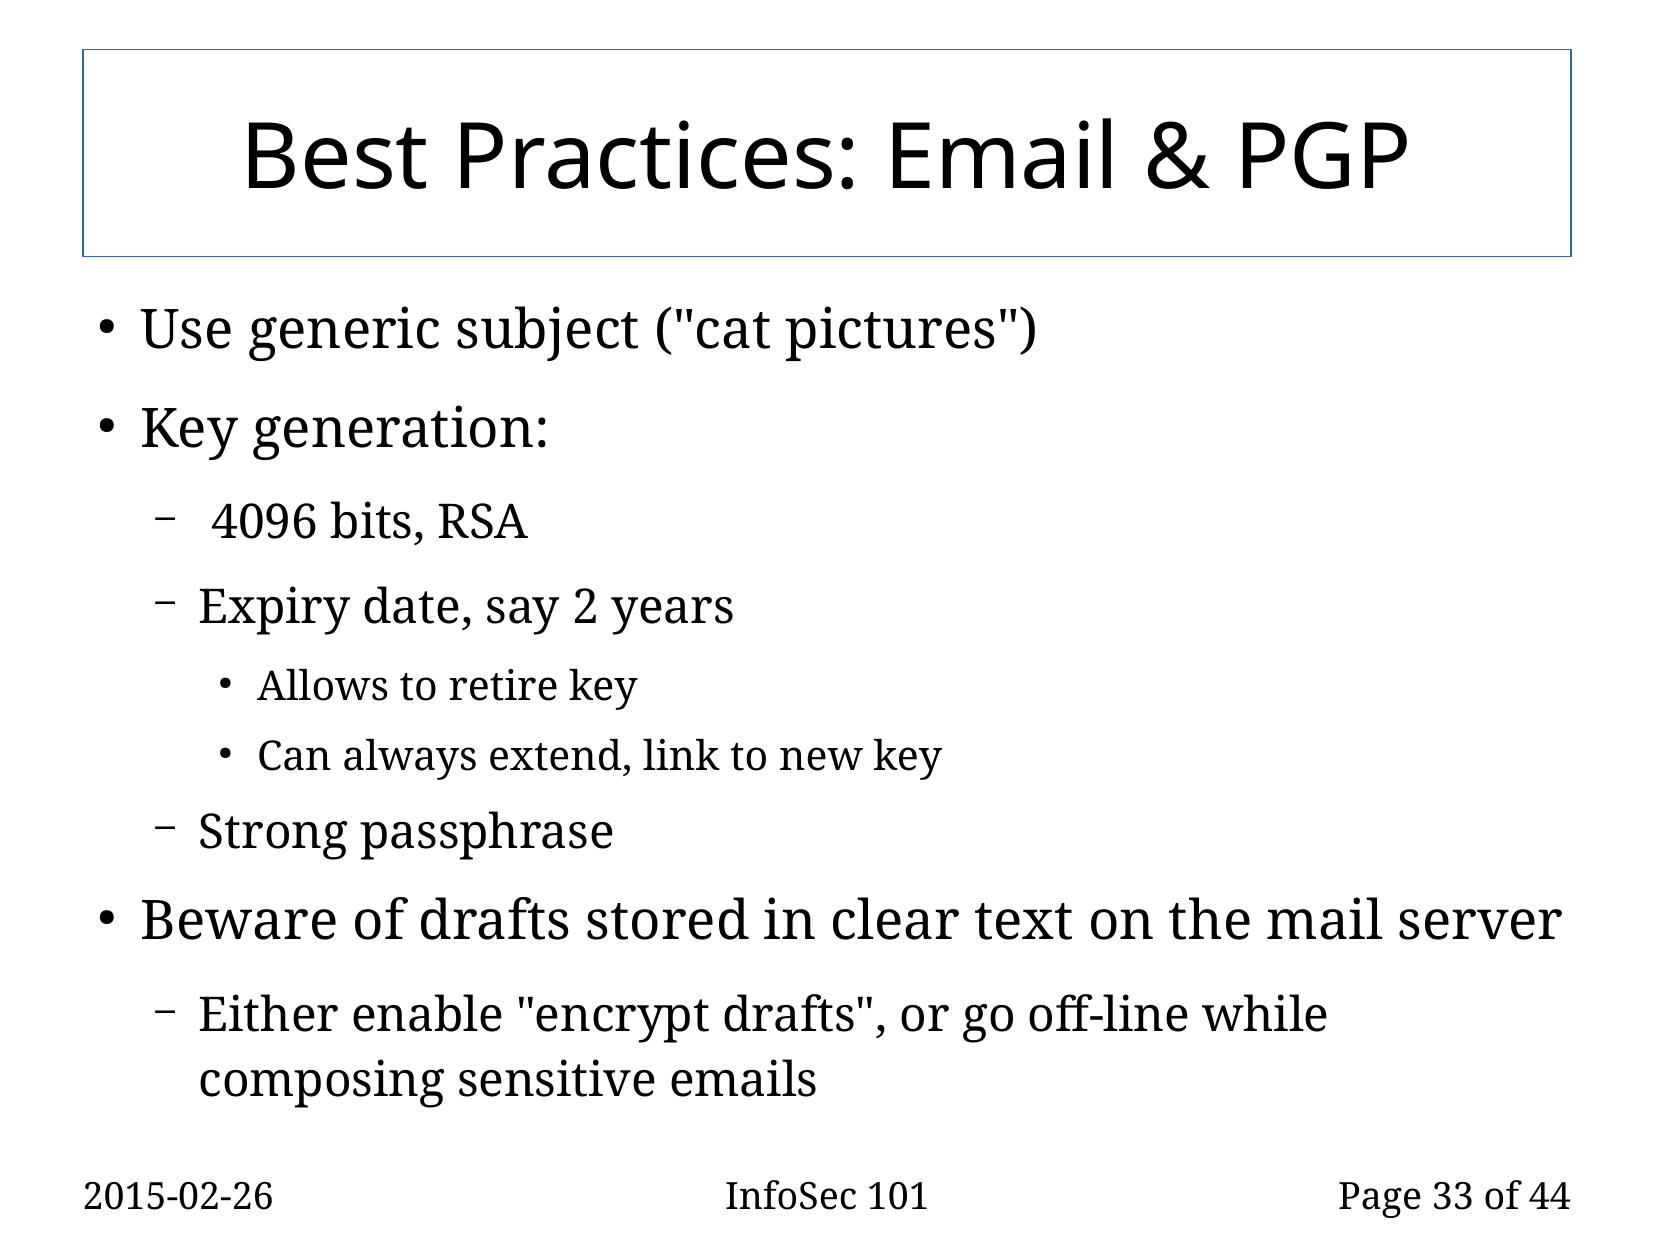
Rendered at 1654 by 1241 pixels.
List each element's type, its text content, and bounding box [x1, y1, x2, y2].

title Best Practices: Email & PGP [82, 49, 1571, 257]
list Use generic subject ("cat pictures") Key generation: 4096 bits, RSA Expiry date, say 2 years Allows to retire key Can always extend, link to new key Strong passphrase Beware of drafts stored in clear text on the mail server Either enable "encrypt drafts", or go off-line while composing sensitive emails [82, 290, 1571, 1126]
